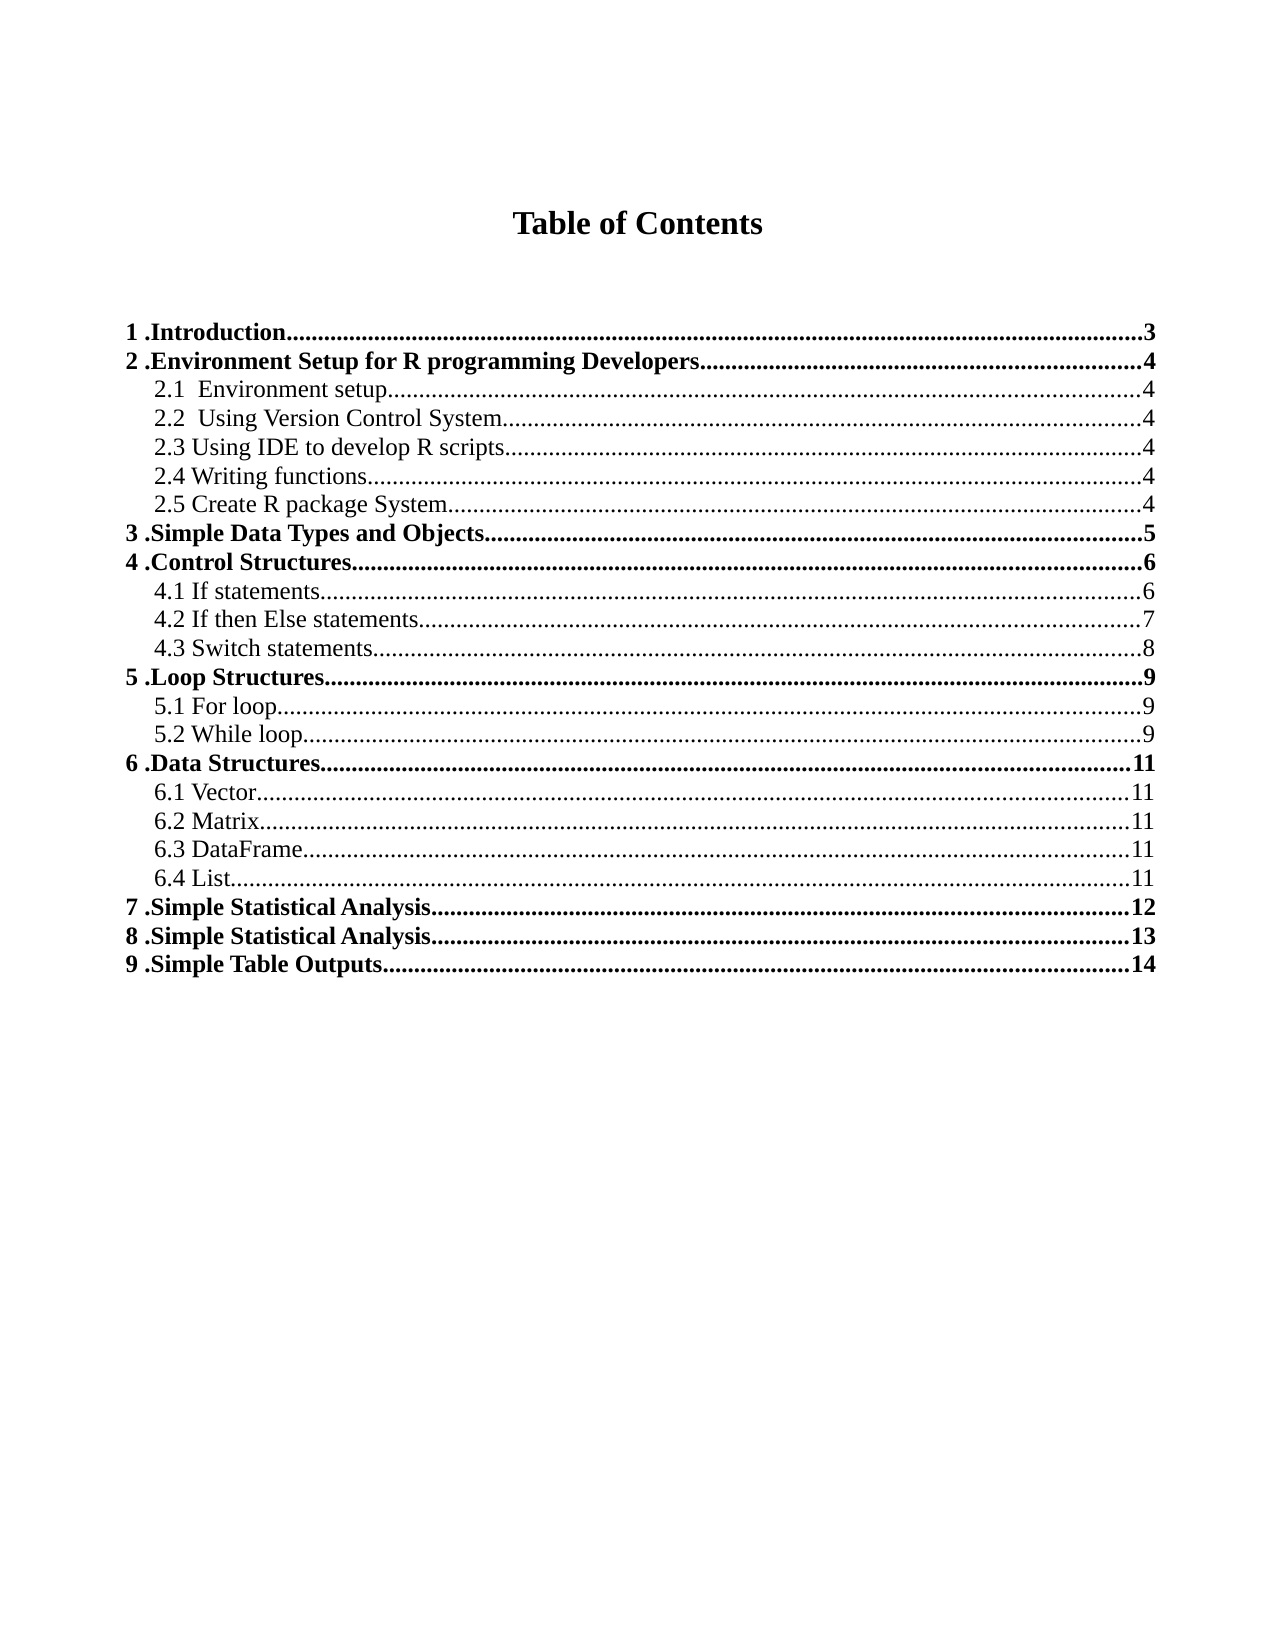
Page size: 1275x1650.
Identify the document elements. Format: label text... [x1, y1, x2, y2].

subtitle Table of Contents [118, 204, 1157, 242]
text 6 .Data Structures 11 [118, 748, 1157, 777]
text 2 .Environment Setup for R programming Developers 4 [118, 346, 1157, 374]
text 3 .Simple Data Types and Objects 5 [118, 518, 1157, 547]
text 6.1 Vector 11 [148, 777, 1157, 806]
text 2.3 Using IDE to develop R scripts 4 [148, 432, 1157, 461]
text 5.1 For loop 9 [148, 691, 1157, 719]
text 4 .Control Structures 6 [118, 547, 1157, 576]
text 6.3 DataFrame 11 [148, 834, 1157, 863]
text 9 .Simple Table Outputs 14 [118, 949, 1157, 978]
text 6.4 List 11 [148, 863, 1157, 892]
text 2.2 Using Version Control System 4 [148, 403, 1157, 432]
text 4.1 If statements 6 [148, 576, 1157, 604]
text 6.2 Matrix 11 [148, 806, 1157, 834]
text 4.2 If then Else statements 7 [148, 604, 1157, 633]
text 2.1 Environment setup 4 [148, 374, 1157, 403]
text 5.2 While loop 9 [148, 719, 1157, 748]
text 1 .Introduction 3 [118, 317, 1157, 346]
text 8 .Simple Statistical Analysis 13 [118, 921, 1157, 949]
text 7 .Simple Statistical Analysis 12 [118, 892, 1157, 921]
text 4.3 Switch statements 8 [148, 633, 1157, 662]
text 2.5 Create R package System 4 [148, 489, 1157, 518]
text 2.4 Writing functions 4 [148, 461, 1157, 489]
text 5 .Loop Structures 9 [118, 662, 1157, 691]
